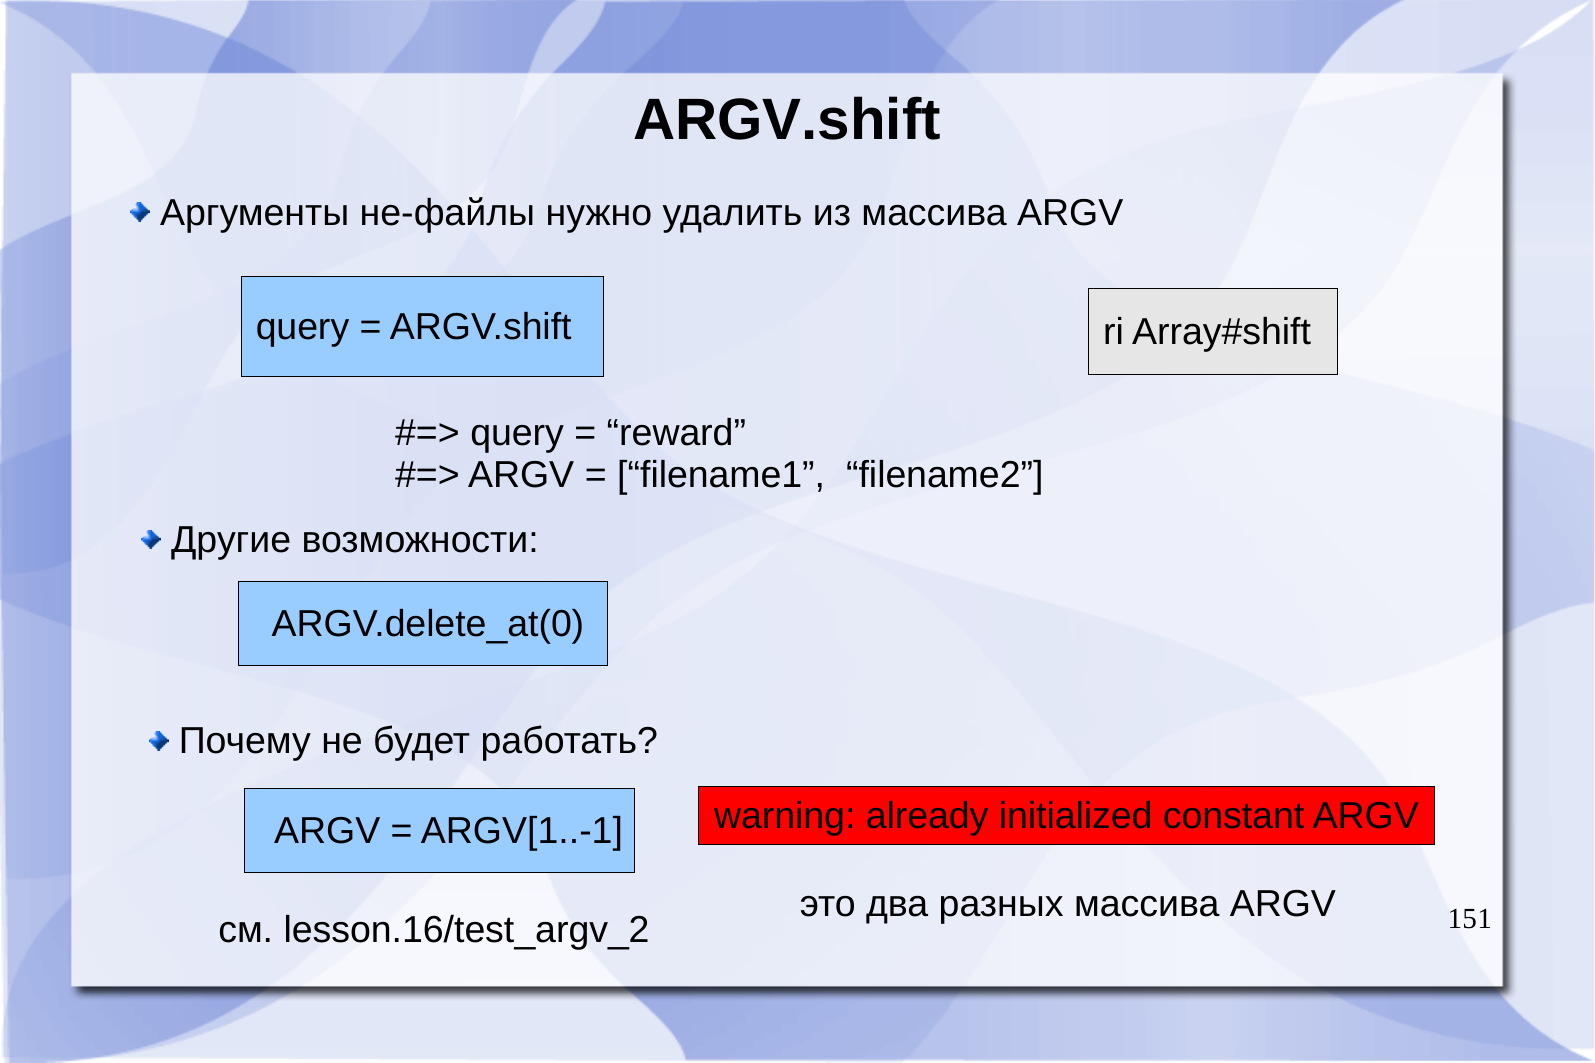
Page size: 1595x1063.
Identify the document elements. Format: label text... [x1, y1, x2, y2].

text_box warning: already initialized constant ARGV [698, 786, 1435, 845]
text_box Почему не будет работать? [134, 712, 674, 770]
text_box ri Array#shift [1088, 288, 1338, 375]
text_box query = ARGV.shift [241, 276, 604, 377]
title ARGV.shift [75, 75, 1501, 164]
text_box см. lesson.16/test_argv_2 [203, 901, 665, 958]
text_box ARGV.delete_at(0) [238, 581, 608, 666]
picture [0, 0, 1595, 1063]
text_box ARGV = ARGV[1..-1] [244, 788, 635, 873]
text_box #=> query = “reward” #=> ARGV = [“filename1”, “filename2”] [380, 404, 1060, 504]
text_box Аргументы не-файлы нужно удалить из массива ARGV [116, 183, 1138, 241]
text_box Другие возможности: [127, 511, 554, 568]
text_box это два разных массива ARGV [785, 874, 1350, 932]
